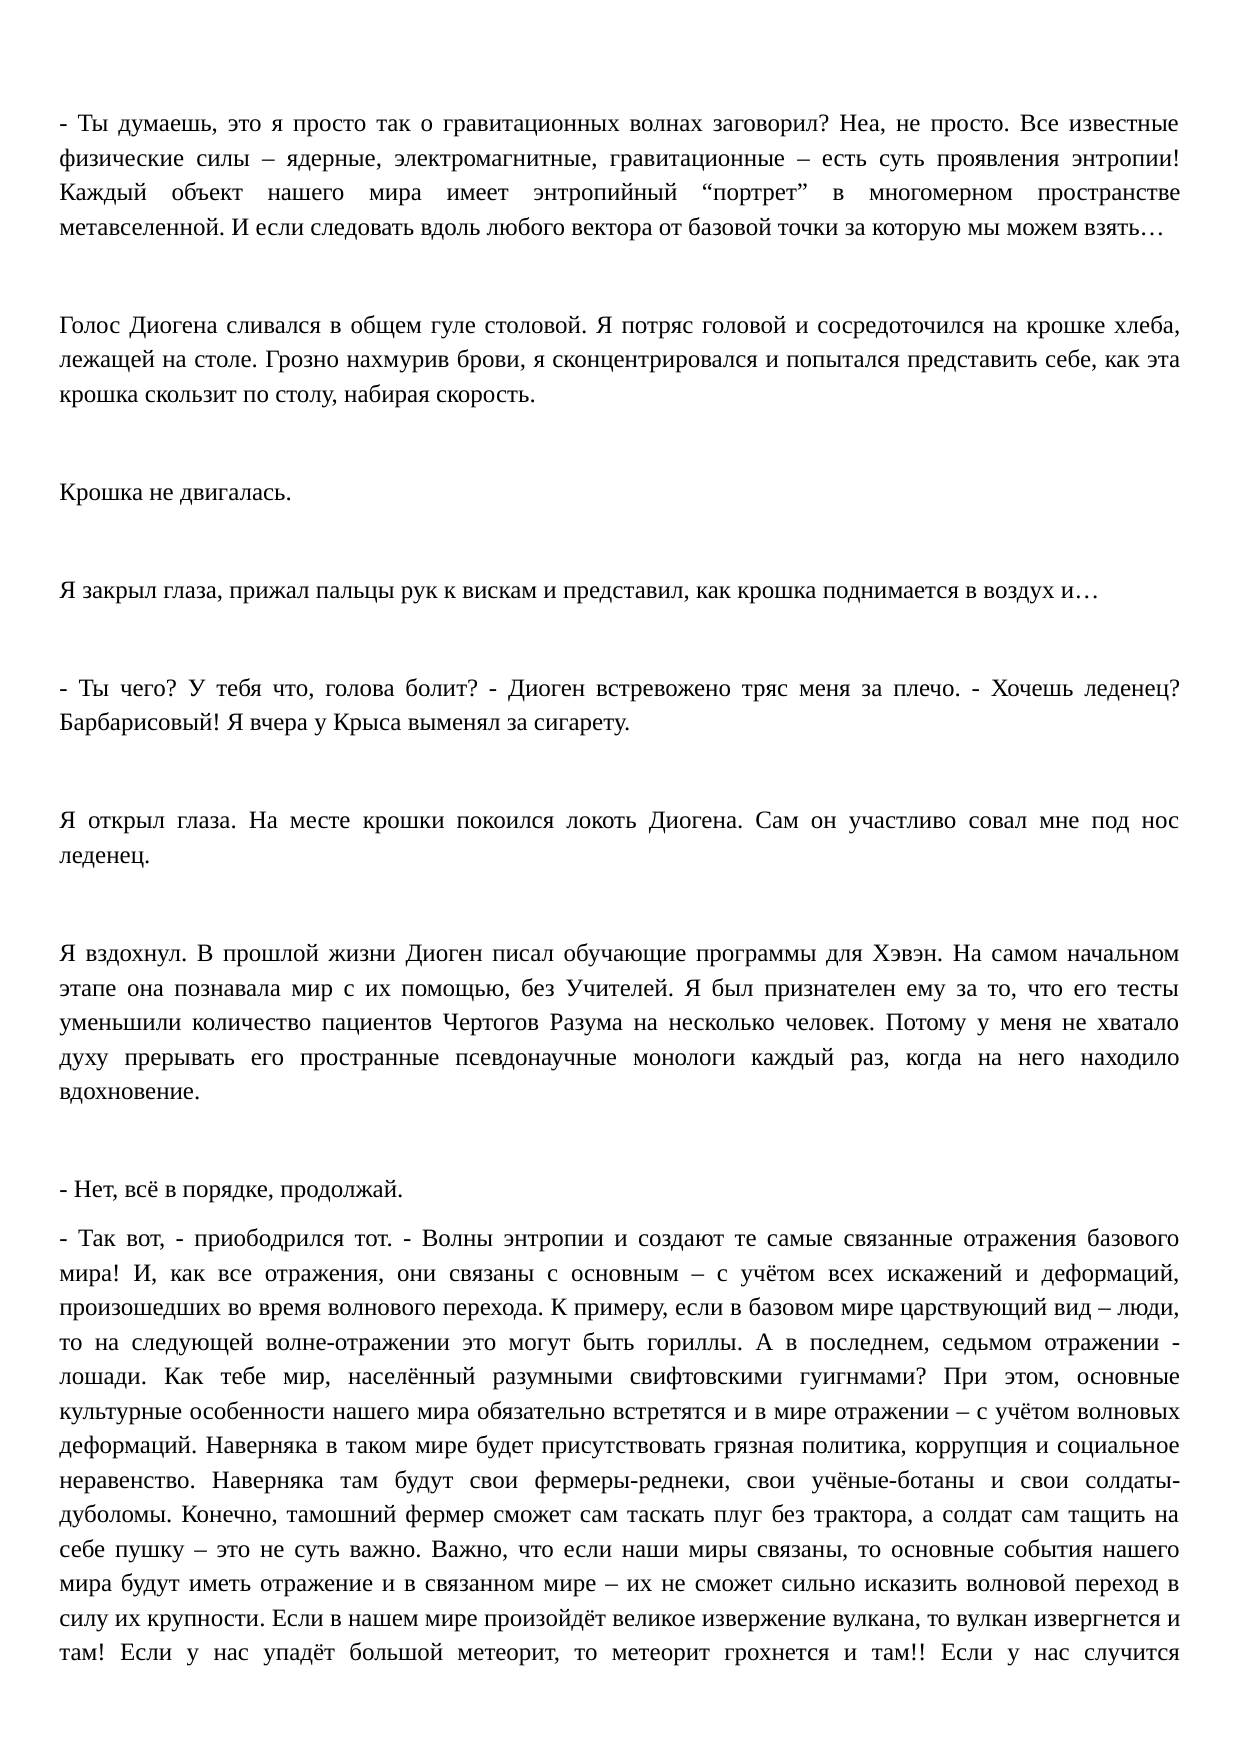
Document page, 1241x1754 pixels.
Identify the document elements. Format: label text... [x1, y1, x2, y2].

text - Нет, всё в порядке, продолжай. [59, 1174, 1181, 1203]
text Я закрыл глаза, прижал пальцы рук к вискам и представил, как крошка поднимается в воздух и… [59, 575, 1181, 604]
text Я открыл глаза. На месте крошки покоился локоть Диогена. Сам он участливо совал мне под нос леденец. [59, 806, 1181, 869]
text Я вздохнул. В прошлой жизни Диоген писал обучающие программы для Хэвэн. На самом начальном этапе она познавала мир с их помощью, без Учителей. Я был признателен ему за то, что его тесты уменьшили количество пациентов Чертогов Разума на несколько человек. Потому у меня не хватало духу прерывать его пространные псевдонаучные монологи каждый раз, когда на него находило вдохновение. [59, 938, 1181, 1105]
text - Так вот, - приободрился тот. - Волны энтропии и создают те самые связанные отражения базового мира! И, как все отражения, они связаны с основным – с учётом всех искажений и деформаций, произошедших во время волнового перехода. К примеру, если в базовом мире царствующий вид – люди, то на следующей волне-отражении это могут быть гориллы. А в последнем, седьмом отражении - лошади. Как тебе мир, населённый разумными свифтовскими гуигнмами? При этом, основные культурные особенности нашего мира обязательно встретятся и в мире отражении – с учётом волновых деформаций. Наверняка в таком мире будет присутствовать грязная политика, коррупция и социальное неравенство. Наверняка там будут свои фермеры-реднеки, свои учёные-ботаны и свои солдаты-дуболомы. Конечно, тамошний фермер сможет сам таскать плуг без трактора, а солдат сам тащить на себе пушку – это не суть важно. Важно, что если наши миры связаны, то основные события нашего мира будут иметь отражение и в связанном мире – их не сможет сильно исказить волновой переход в силу их крупности. Если в нашем мире произойдёт великое извержение вулкана, то вулкан извергнется и там! Если у нас упадёт большой метеорит, то метеорит грохнется и там!! Если у нас случится [59, 1223, 1181, 1666]
text Крошка не двигалась. [59, 477, 1181, 506]
text - Ты чего? У тебя что, голова болит? - Диоген встревожено тряс меня за плечо. - Хочешь леденец? Барбарисовый! Я вчера у Крыса выменял за сигарету. [59, 673, 1181, 736]
text Голос Диогена сливался в общем гуле столовой. Я потряс головой и сосредоточился на крошке хлеба, лежащей на столе. Грозно нахмурив брови, я сконцентрировался и попытался представить себе, как эта крошка скользит по столу, набирая скорость. [59, 310, 1181, 407]
text - Ты думаешь, это я просто так о гравитационных волнах заговорил? Неа, не просто. Все известные физические силы – ядерные, электромагнитные, гравитационные – есть суть проявления энтропии! Каждый объект нашего мира имеет энтропийный “портрет” в многомерном пространстве метавселенной. И если следовать вдоль любого вектора от базовой точки за которую мы можем взять… [59, 108, 1181, 240]
